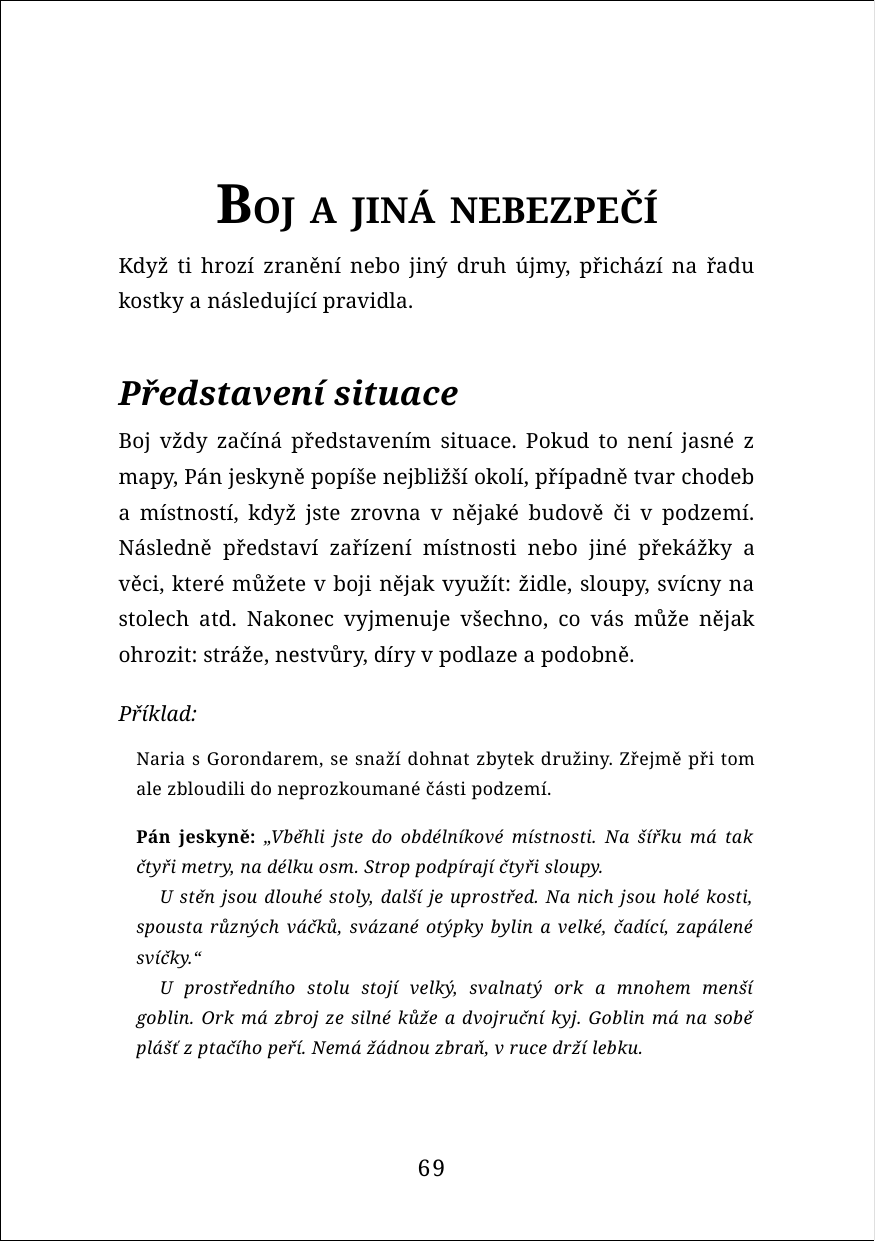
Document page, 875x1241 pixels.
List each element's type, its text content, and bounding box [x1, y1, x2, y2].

text Příklad: [118, 699, 756, 727]
text Pán jeskyně: „Vběhli jste do obdélníkové místnosti. Na šířku má tak čtyři metry, na délku osm. Strop podpírají čtyři sloupy. U stěn jsou dlouhé stoly, další je uprostřed. Na nich jsou holé kosti, spousta různých váčků, svázané otýpky bylin a velké, čadící, zapálené svíčky.“ U prostředního stolu stojí velký, svalnatý ork a mnohem menší goblin. Ork má zbroj ze silné kůže a dvojruční kyj. Goblin má na sobě plášť z ptačího peří. Nemá žádnou zbraň, v ruce drží lebku. [136, 824, 756, 1060]
subtitle Představení situace [118, 369, 756, 415]
text Naria s Gorondarem, se snaží dohnat zbytek družiny. Zřejmě při tom ale zbloudili do neprozkoumané části podzemí. [136, 746, 756, 801]
text Boj vždy začíná představením situace. Pokud to není jasné z mapy, Pán jeskyně popíše nejbližší okolí, případně tvar chodeb a místností, když jste zrovna v nějaké budově či v podzemí. Následně představí zařízení místnosti nebo jiné překážky a věci, které můžete v boji nějak využít: židle, sloupy, svícny na stolech atd. Nakonec vyjmenuje všechno, co vás může nějak ohrozit: stráže, nestvůry, díry v podlaze a podobně. [118, 427, 756, 668]
text Když ti hrozí zranění nebo jiný druh újmy, přichází na řadu kostky a následující pravidla. [118, 251, 756, 315]
subtitle Boj a jiná nebezpečí [118, 166, 756, 239]
